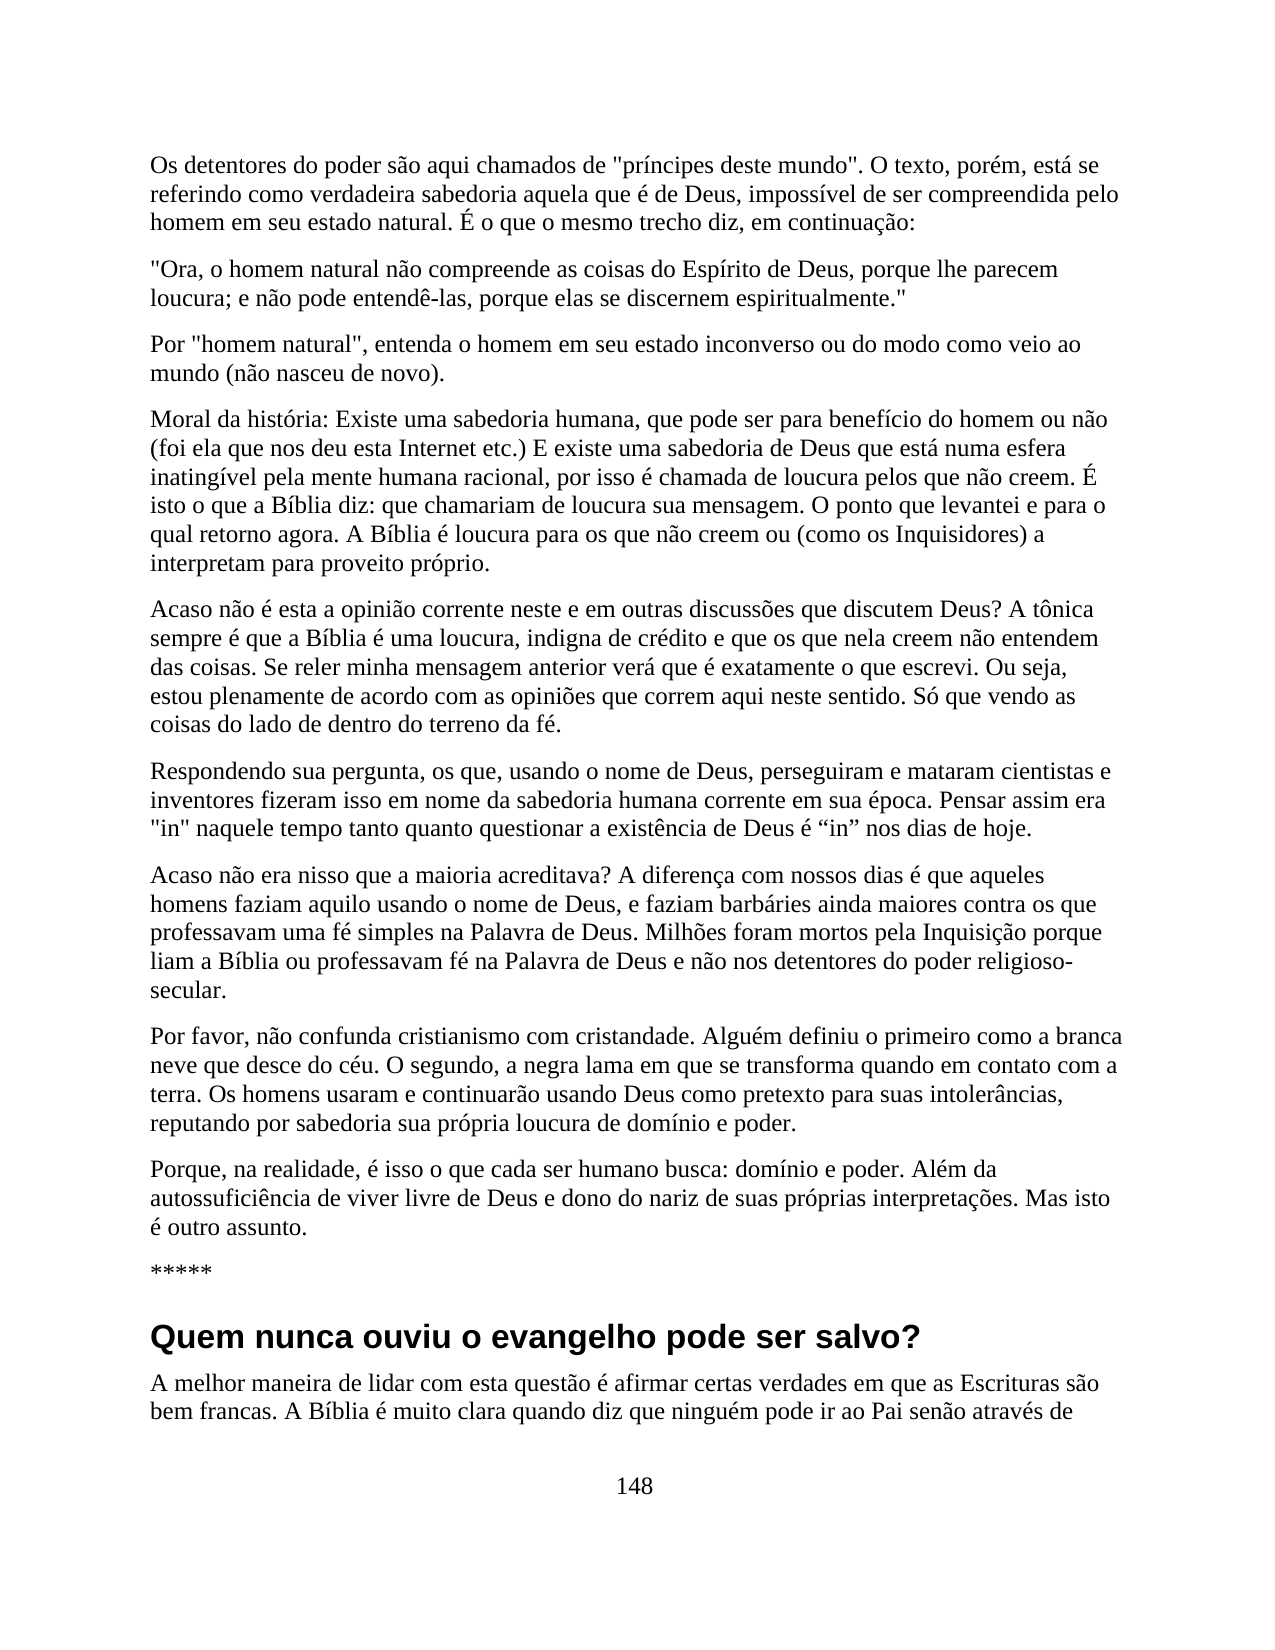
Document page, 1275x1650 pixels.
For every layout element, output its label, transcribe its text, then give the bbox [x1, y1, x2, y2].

text Acaso não era nisso que a maioria acreditava? A diferença com nossos dias é que aqueles homens faziam aquilo usando o nome de Deus, e faziam barbáries ainda maiores contra os que professavam uma fé simples na Palavra de Deus. Milhões foram mortos pela Inquisição porque liam a Bíblia ou professavam fé na Palavra de Deus e não nos detentores do poder religioso-secular. [150, 860, 1125, 1004]
text Os detentores do poder são aqui chamados de "príncipes deste mundo". O texto, porém, está se referindo como verdadeira sabedoria aquela que é de Deus, impossível de ser compreendida pelo homem em seu estado natural. É o que o mesmo trecho diz, em continuação: [150, 150, 1125, 236]
text Respondendo sua pergunta, os que, usando o nome de Deus, perseguiram e mataram cientistas e inventores fizeram isso em nome da sabedoria humana corrente em sua época. Pensar assim era "in" naquele tempo tanto quanto questionar a existência de Deus é “in” nos dias de hoje. [150, 756, 1125, 842]
text Por favor, não confunda cristianismo com cristandade. Alguém definiu o primeiro como a branca neve que desce do céu. O segundo, a negra lama em que se transforma quando em contato com a terra. Os homens usaram e continuarão usando Deus como pretexto para suas intolerâncias, reputando por sabedoria sua própria loucura de domínio e poder. [150, 1021, 1125, 1136]
text Porque, na realidade, é isso o que cada ser humano busca: domínio e poder. Além da autossuficiência de viver livre de Deus e dono do nariz de suas próprias interpretações. Mas isto é outro assunto. [150, 1154, 1125, 1240]
text A melhor maneira de lidar com esta questão é afirmar certas verdades em que as Escrituras são bem francas. A Bíblia é muito clara quando diz que ninguém pode ir ao Pai senão através de [150, 1368, 1125, 1425]
text Moral da história: Existe uma sabedoria humana, que pode ser para benefício do homem ou não (foi ela que nos deu esta Internet etc.) E existe uma sabedoria de Deus que está numa esfera inatingível pela mente humana racional, por isso é chamada de loucura pelos que não creem. É isto o que a Bíblia diz: que chamariam de loucura sua mensagem. O ponto que levantei e para o qual retorno agora. A Bíblia é loucura para os que não creem ou (como os Inquisidores) a interpretam para proveito próprio. [150, 404, 1125, 577]
text "Ora, o homem natural não compreende as coisas do Espírito de Deus, porque lhe parecem loucura; e não pode entendê-las, porque elas se discernem espiritualmente." [150, 254, 1125, 311]
text Por "homem natural", entenda o homem em seu estado inconverso ou do modo como veio ao mundo (não nasceu de novo). [150, 329, 1125, 387]
subtitle Quem nunca ouviu o evangelho pode ser salvo? [150, 1317, 1125, 1355]
text ***** [150, 1258, 1125, 1287]
text Acaso não é esta a opinião corrente neste e em outras discussões que discutem Deus? A tônica sempre é que a Bíblia é uma loucura, indigna de crédito e que os que nela creem não entendem das coisas. Se reler minha mensagem anterior verá que é exatamente o que escrevi. Ou seja, estou plenamente de acordo com as opiniões que correm aqui neste sentido. Só que vendo as coisas do lado de dentro do terreno da fé. [150, 594, 1125, 738]
